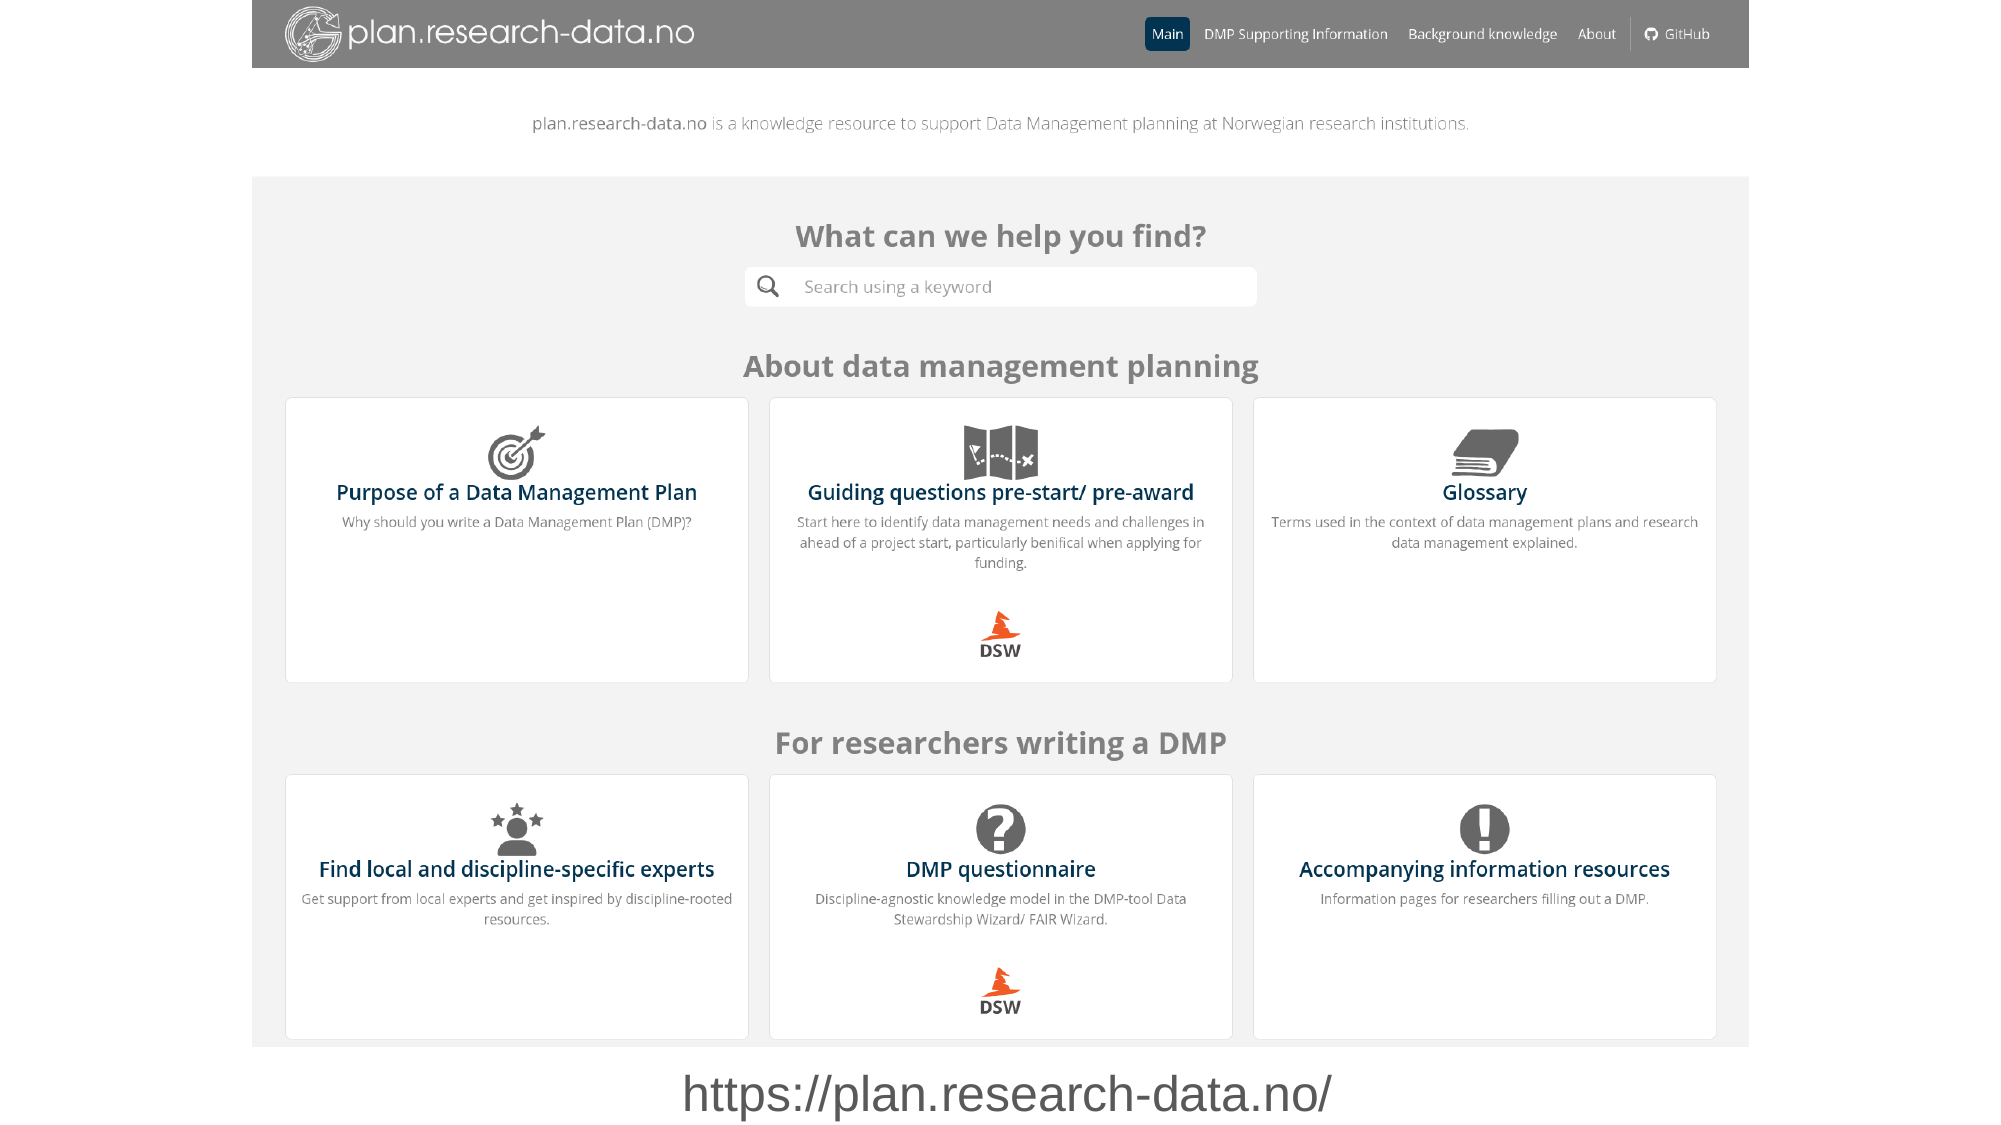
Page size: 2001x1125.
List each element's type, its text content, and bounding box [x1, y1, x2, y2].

picture [252, 0, 1749, 1047]
text_box https://plan.research-data.no/ [667, 1046, 1390, 1125]
